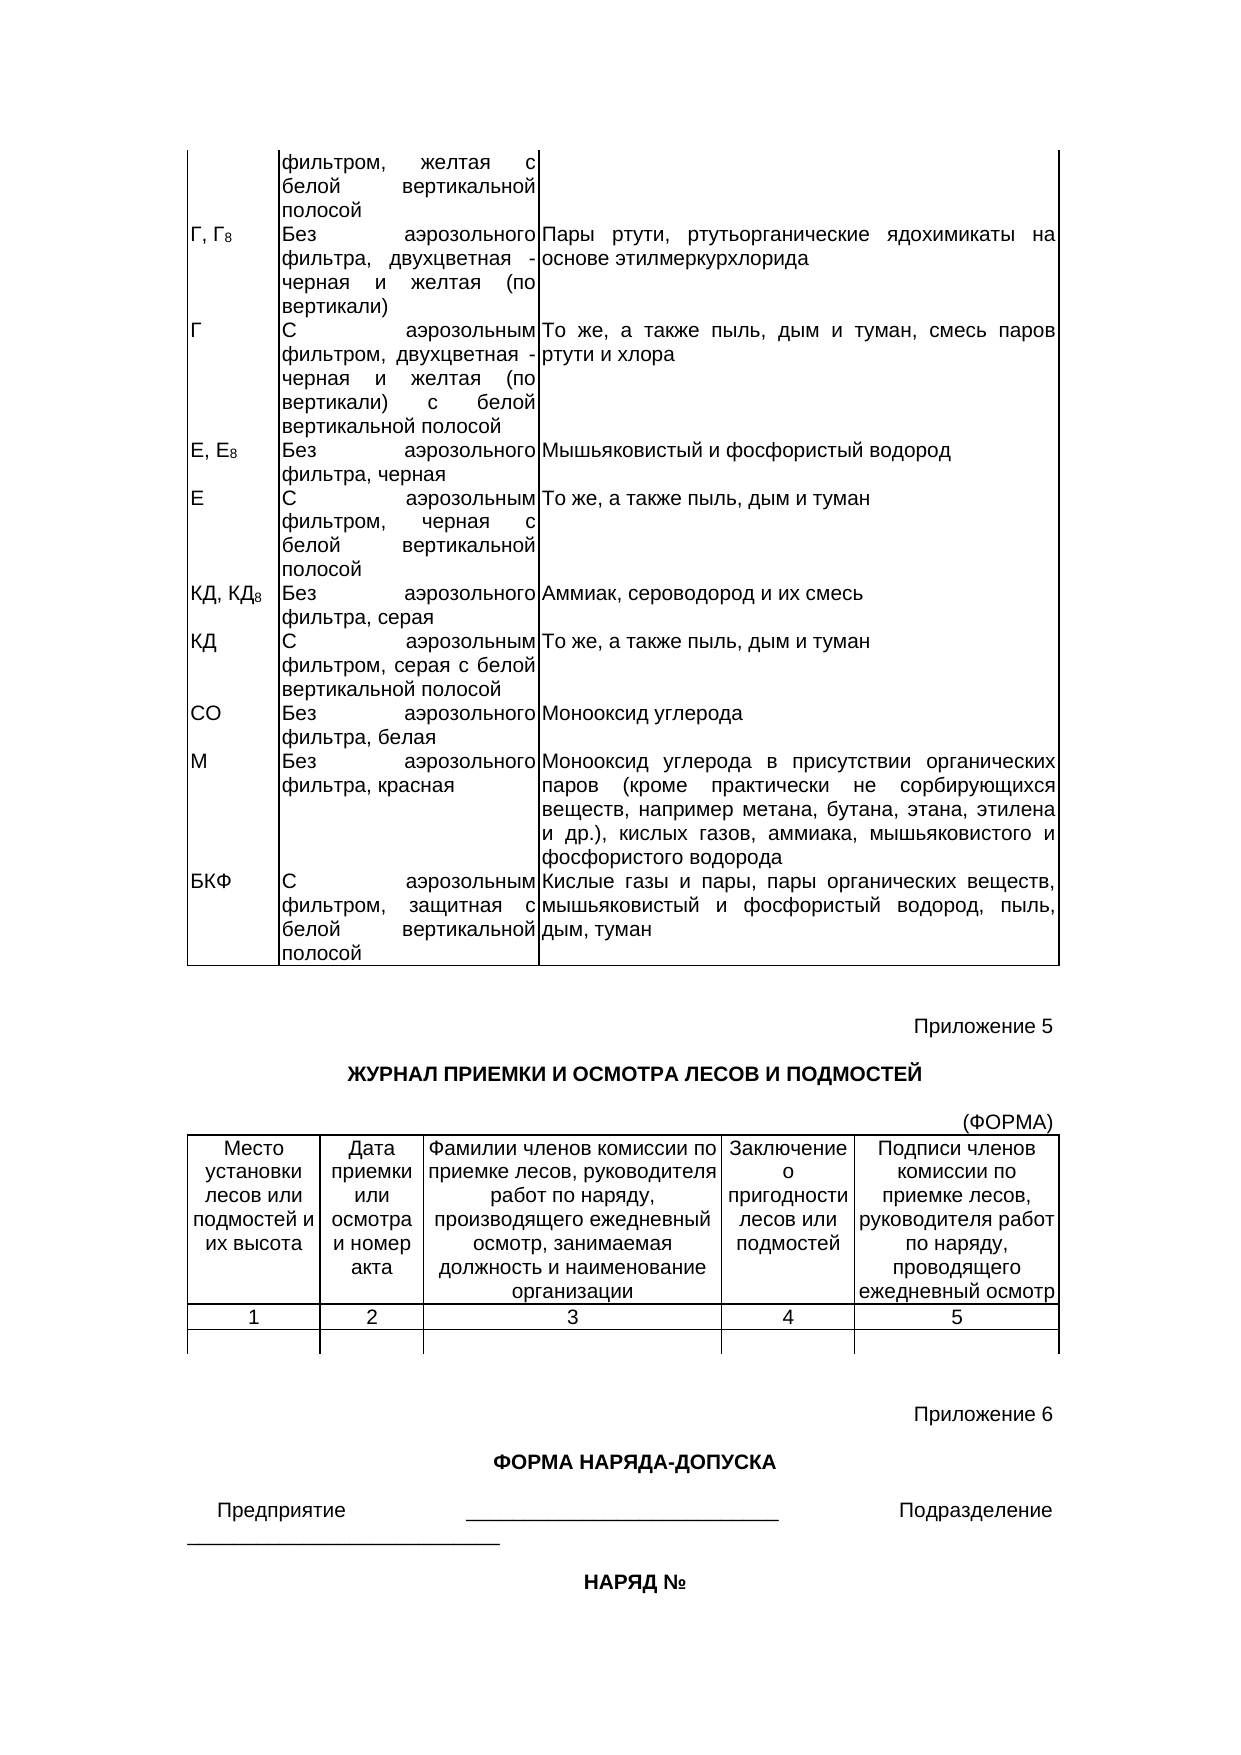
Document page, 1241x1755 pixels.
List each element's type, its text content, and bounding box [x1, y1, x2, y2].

text НАРЯД № [187, 1570, 1053, 1594]
table_cell То же, а также пыль, дым и туман, смесь паров ртути и хлора [540, 318, 1058, 437]
table_cell С аэрозольным фильтром, черная с белой вертикальной полосой [280, 485, 538, 581]
table_cell То же, а также пыль, дым и туман [540, 485, 1058, 581]
table_cell С аэрозольным фильтром, двухцветная - черная и желтая (по вертикали) с белой вертикальной полосой [280, 318, 538, 437]
text Предприятие ___________________________ Подразделение ___________________________ [187, 1498, 1053, 1546]
table_header Подписи членов комиссии по приемке лесов, руководителя работ по наряду, проводящего ежедневный осмотр [855, 1136, 1058, 1303]
table_cell С аэрозольным фильтром, серая с белой вертикальной полосой [280, 629, 538, 701]
table_cell [722, 1330, 854, 1354]
table_cell [188, 1330, 319, 1354]
text ЖУРНАЛ ПРИЕМКИ И ОСМОТРА ЛЕСОВ И ПОДМОСТЕЙ [187, 1062, 1053, 1086]
table_cell 2 [321, 1305, 423, 1329]
text Приложение 5 [187, 1014, 1053, 1038]
table_cell 4 [722, 1305, 854, 1329]
table_cell Кислые газы и пары, пары органических веществ, мышьяковистый и фосфористый водород, пыль, дым, туман [540, 869, 1058, 964]
table_cell [540, 150, 1058, 222]
table_header Заключение о пригодности лесов или подмостей [722, 1136, 854, 1303]
table_cell Г [188, 318, 278, 437]
text (ФОРМА) [187, 1110, 1053, 1134]
table_cell Без аэрозольного фильтра, белая [280, 701, 538, 749]
table_header Место установки лесов или подмостей и их высота [188, 1136, 319, 1303]
table_cell 3 [424, 1305, 721, 1329]
table_cell КД [188, 629, 278, 701]
table_cell [188, 150, 278, 222]
table_cell БКФ [188, 869, 278, 964]
table_cell [424, 1330, 721, 1354]
table_cell То же, а также пыль, дым и туман [540, 629, 1058, 701]
table_header Дата приемки или осмотра и номер акта [321, 1136, 423, 1303]
table_cell М [188, 749, 278, 869]
table_cell 5 [855, 1305, 1058, 1329]
table_cell Мышьяковистый и фосфористый водород [540, 438, 1058, 485]
table_cell Пары ртути, ртутьорганические ядохимикаты на основе этилмеркурхлорида [540, 222, 1058, 318]
table_cell фильтром, желтая с белой вертикальной полосой [280, 150, 538, 222]
table_header Фамилии членов комиссии по приемке лесов, руководителя работ по наряду, производящего ежедневный осмотр, занимаемая должность и наименование организации [424, 1136, 721, 1303]
table_cell Монооксид углерода в присутствии органических паров (кроме практически не сорбирующихся веществ, например метана, бутана, этана, этилена и др.), кислых газов, аммиака, мышьяковистого и фосфористого водорода [540, 749, 1058, 869]
table_cell [855, 1330, 1058, 1354]
table_cell СО [188, 701, 278, 749]
table_cell Аммиак, сероводород и их смесь [540, 581, 1058, 629]
table_cell Без аэрозольного фильтра, двухцветная - черная и желтая (по вертикали) [280, 222, 538, 318]
table_cell Г, Г8 [188, 222, 278, 318]
table_cell 1 [188, 1305, 319, 1329]
table_cell [321, 1330, 423, 1354]
table_cell Без аэрозольного фильтра, красная [280, 749, 538, 869]
table_cell E, E8 [188, 438, 278, 485]
table_cell С аэрозольным фильтром, защитная с белой вертикальной полосой [280, 869, 538, 964]
text Приложение 6 [187, 1402, 1053, 1426]
table_cell Монооксид углерода [540, 701, 1058, 749]
table_cell Без аэрозольного фильтра, черная [280, 438, 538, 485]
text ФОРМА НАРЯДА-ДОПУСКА [187, 1450, 1053, 1474]
table_cell Без аэрозольного фильтра, серая [280, 581, 538, 629]
table_cell КД, КД8 [188, 581, 278, 629]
table_cell Е [188, 485, 278, 581]
